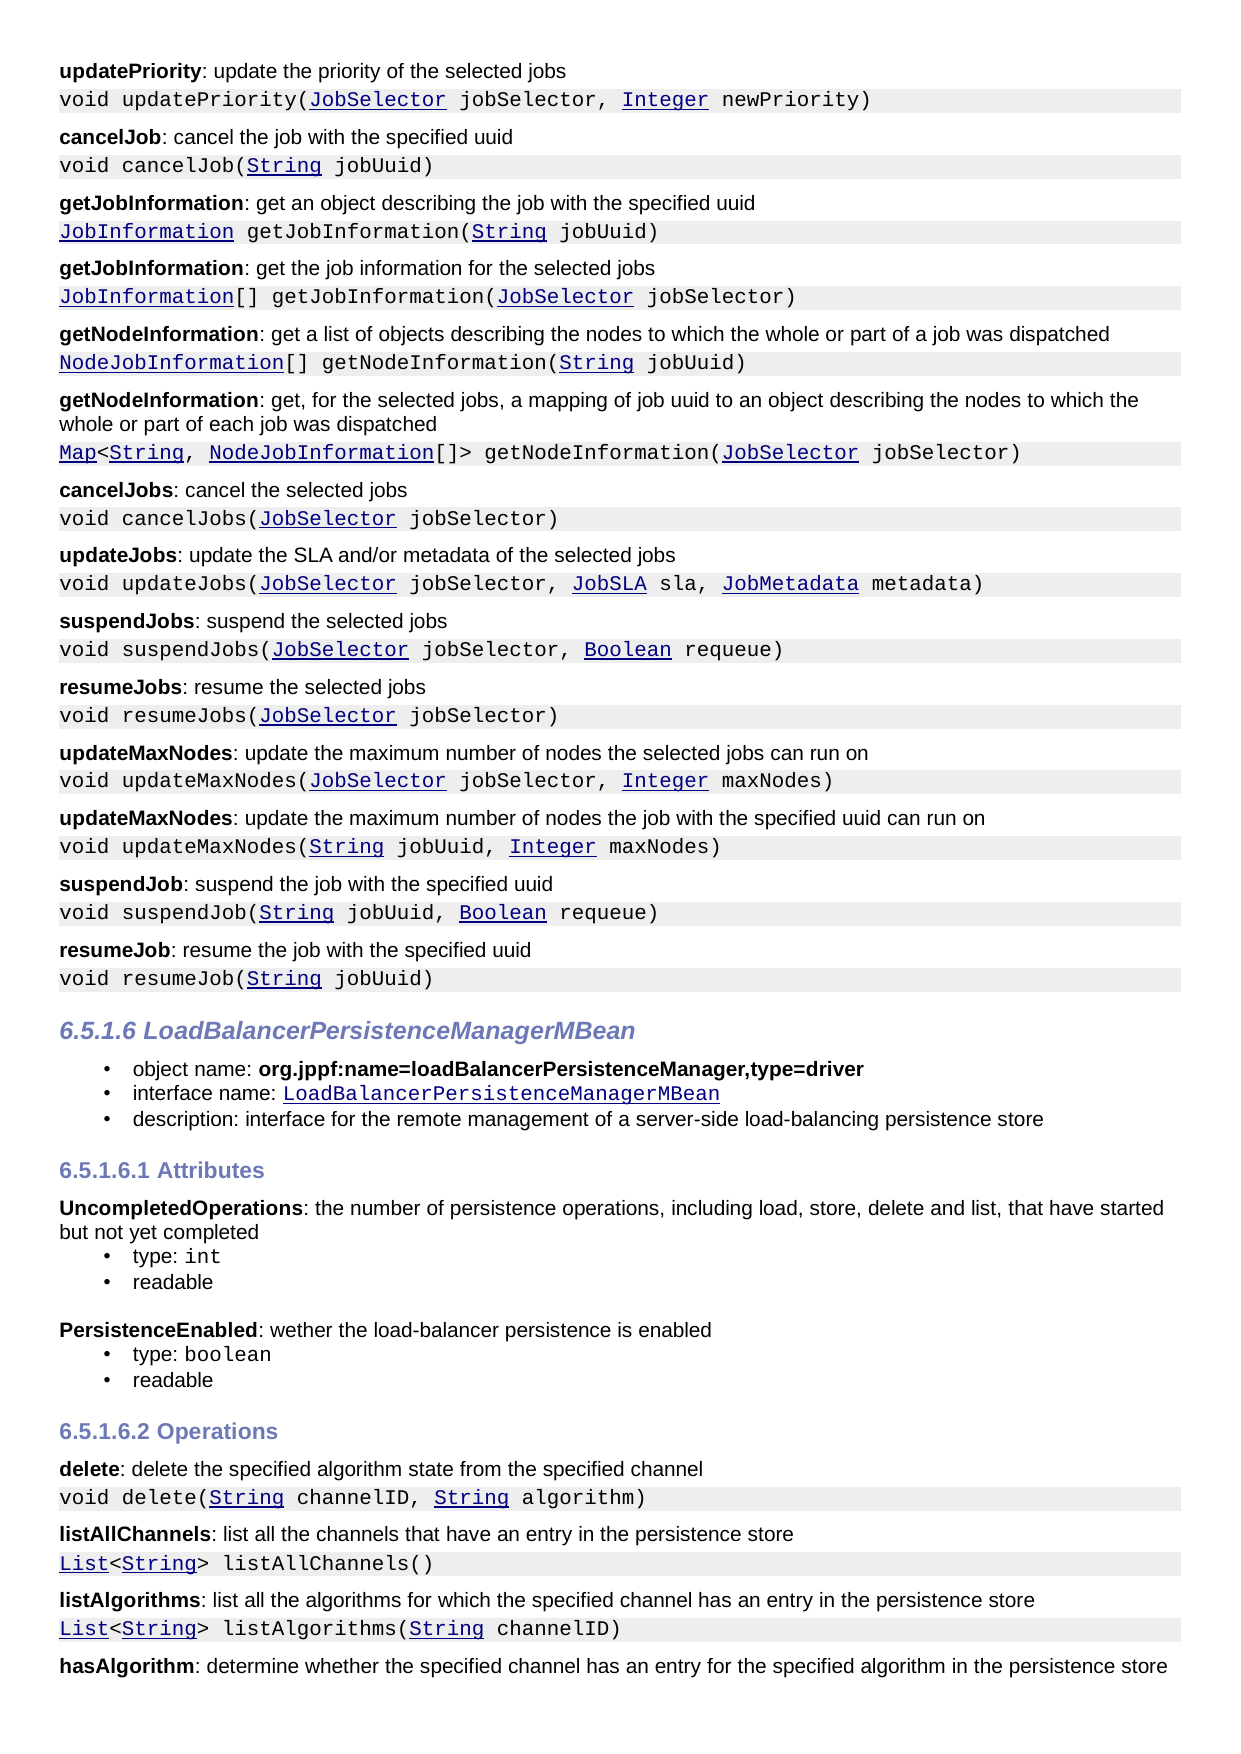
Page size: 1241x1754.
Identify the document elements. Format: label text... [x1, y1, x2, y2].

text void updateMaxNodes(String jobUuid, Integer maxNodes) [59, 836, 1181, 860]
text void delete(String channelID, String algorithm) [59, 1487, 1181, 1511]
text PersistenceEnabled: wether the load-balancer persistence is enabled [59, 1318, 1181, 1342]
text updatePriority: update the priority of the selected jobs [59, 59, 1181, 83]
text getNodeInformation: get, for the selected jobs, a mapping of job uuid to an object describing the nodes to which the whole or part of each job was dispatched [59, 388, 1181, 436]
text void suspendJobs(JobSelector jobSelector, Boolean requeue) [59, 639, 1181, 663]
text void cancelJob(String jobUuid) [59, 155, 1181, 179]
text getJobInformation: get an object describing the job with the specified uuid [59, 191, 1181, 214]
text listAllChannels: list all the channels that have an entry in the persistence store [59, 1522, 1181, 1546]
list type: int [103, 1244, 1181, 1270]
text JobInformation getJobInformation(String jobUuid) [59, 221, 1181, 244]
list readable [103, 1270, 1181, 1294]
subtitle Attributes [59, 1156, 1181, 1183]
text cancelJob: cancel the job with the specified uuid [59, 125, 1181, 149]
list type: boolean [103, 1342, 1181, 1368]
text updateMaxNodes: update the maximum number of nodes the job with the specified uuid can run on [59, 806, 1181, 830]
text suspendJobs: suspend the selected jobs [59, 609, 1181, 633]
list description: interface for the remote management of a server-side load-balancing persistence store [103, 1107, 1181, 1131]
text JobInformation[] getJobInformation(JobSelector jobSelector) [59, 286, 1181, 310]
text updateMaxNodes: update the maximum number of nodes the selected jobs can run on [59, 740, 1181, 764]
text void updatePriority(JobSelector jobSelector, Integer newPriority) [59, 89, 1181, 113]
text void suspendJob(String jobUuid, Boolean requeue) [59, 902, 1181, 926]
subtitle Operations [59, 1417, 1181, 1444]
text suspendJob: suspend the job with the specified uuid [59, 872, 1181, 896]
list object name: org.jppf:name=loadBalancerPersistenceManager,type=driver [103, 1057, 1181, 1081]
text getNodeInformation: get a list of objects describing the nodes to which the whole or part of a job was dispatched [59, 322, 1181, 346]
list readable [103, 1368, 1181, 1392]
text delete: delete the specified algorithm state from the specified channel [59, 1457, 1181, 1481]
list interface name: LoadBalancerPersistenceManagerMBean [103, 1081, 1181, 1107]
text resumeJob: resume the job with the specified uuid [59, 938, 1181, 962]
text void updateJobs(JobSelector jobSelector, JobSLA sla, JobMetadata metadata) [59, 573, 1181, 597]
text void updateMaxNodes(JobSelector jobSelector, Integer maxNodes) [59, 770, 1181, 794]
text updateJobs: update the SLA and/or metadata of the selected jobs [59, 543, 1181, 567]
subtitle LoadBalancerPersistenceManagerMBean [59, 1016, 1181, 1045]
text void resumeJobs(JobSelector jobSelector) [59, 705, 1181, 729]
text List<String> listAllChannels() [59, 1552, 1181, 1576]
text hasAlgorithm: determine whether the specified channel has an entry for the specified algorithm in the persistence store [59, 1654, 1181, 1678]
text List<String> listAlgorithms(String channelID) [59, 1618, 1181, 1642]
text NodeJobInformation[] getNodeInformation(String jobUuid) [59, 352, 1181, 376]
text getJobInformation: get the job information for the selected jobs [59, 256, 1181, 280]
text void cancelJobs(JobSelector jobSelector) [59, 507, 1181, 531]
text Map<String, NodeJobInformation[]> getNodeInformation(JobSelector jobSelector) [59, 442, 1181, 466]
text void resumeJob(String jobUuid) [59, 968, 1181, 992]
text resumeJobs: resume the selected jobs [59, 675, 1181, 699]
text UncompletedOperations: the number of persistence operations, including load, store, delete and list, that have started but not yet completed [59, 1196, 1181, 1244]
text cancelJobs: cancel the selected jobs [59, 477, 1181, 502]
text listAlgorithms: list all the algorithms for which the specified channel has an entry in the persistence store [59, 1588, 1181, 1612]
